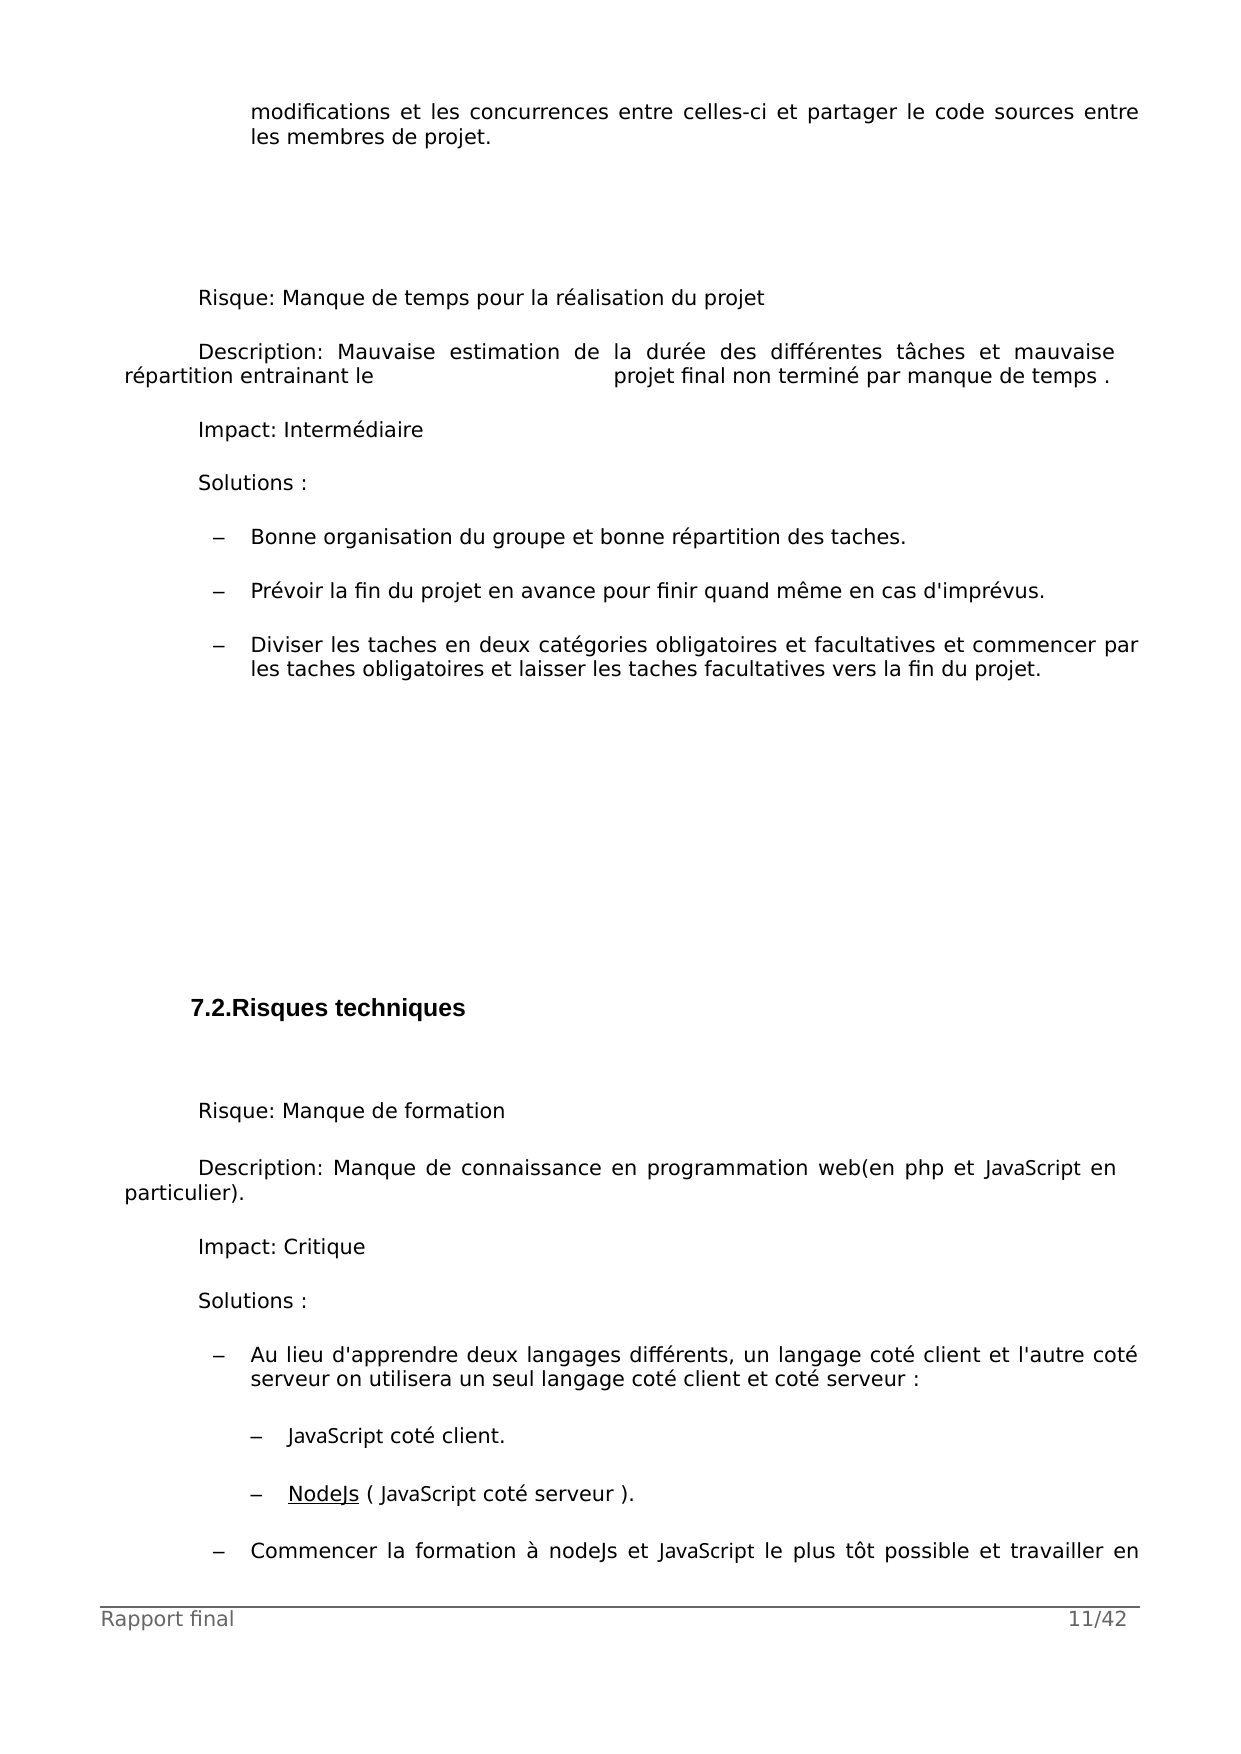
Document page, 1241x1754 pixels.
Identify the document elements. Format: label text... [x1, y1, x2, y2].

text Risque: Manque de temps pour la réalisation du projet [124, 286, 1116, 310]
list Bonne organisation du groupe et bonne répartition des taches. [213, 525, 1140, 549]
list NodeJs ( JavaScript coté serveur ). [250, 1479, 1140, 1507]
list modifications et les concurrences entre celles-ci et partager le code sources entre les membres de projet. [213, 100, 1140, 149]
text Impact: Intermédiaire [124, 418, 1116, 442]
list Commencer la formation à nodeJs et JavaScript le plus tôt possible et travailler en [213, 1537, 1140, 1565]
list Au lieu d'apprendre deux langages différents, un langage coté client et l'autre coté serveur on utilisera un seul langage coté client et coté serveur : [213, 1343, 1140, 1391]
text Risque: Manque de formation [124, 1099, 1116, 1123]
text Solutions : [124, 471, 1116, 496]
text Description: Manque de connaissance en programmation web(en php et JavaScript en particulier). [124, 1153, 1116, 1206]
list JavaScript coté client. [250, 1421, 1140, 1449]
list Diviser les taches en deux catégories obligatoires et facultatives et commencer par les taches obligatoires et laisser les taches facultatives vers la fin du projet. [213, 633, 1140, 681]
text Description: Mauvaise estimation de la durée des différentes tâches et mauvaise répartition entrainant le projet final non terminé par manque de temps . [124, 340, 1116, 388]
subtitle 7.2.Risques techniques [100, 993, 1140, 1021]
text Impact: Critique [124, 1235, 1116, 1259]
list Prévoir la fin du projet en avance pour finir quand même en cas d'imprévus. [213, 579, 1140, 603]
text Solutions : [124, 1289, 1116, 1313]
